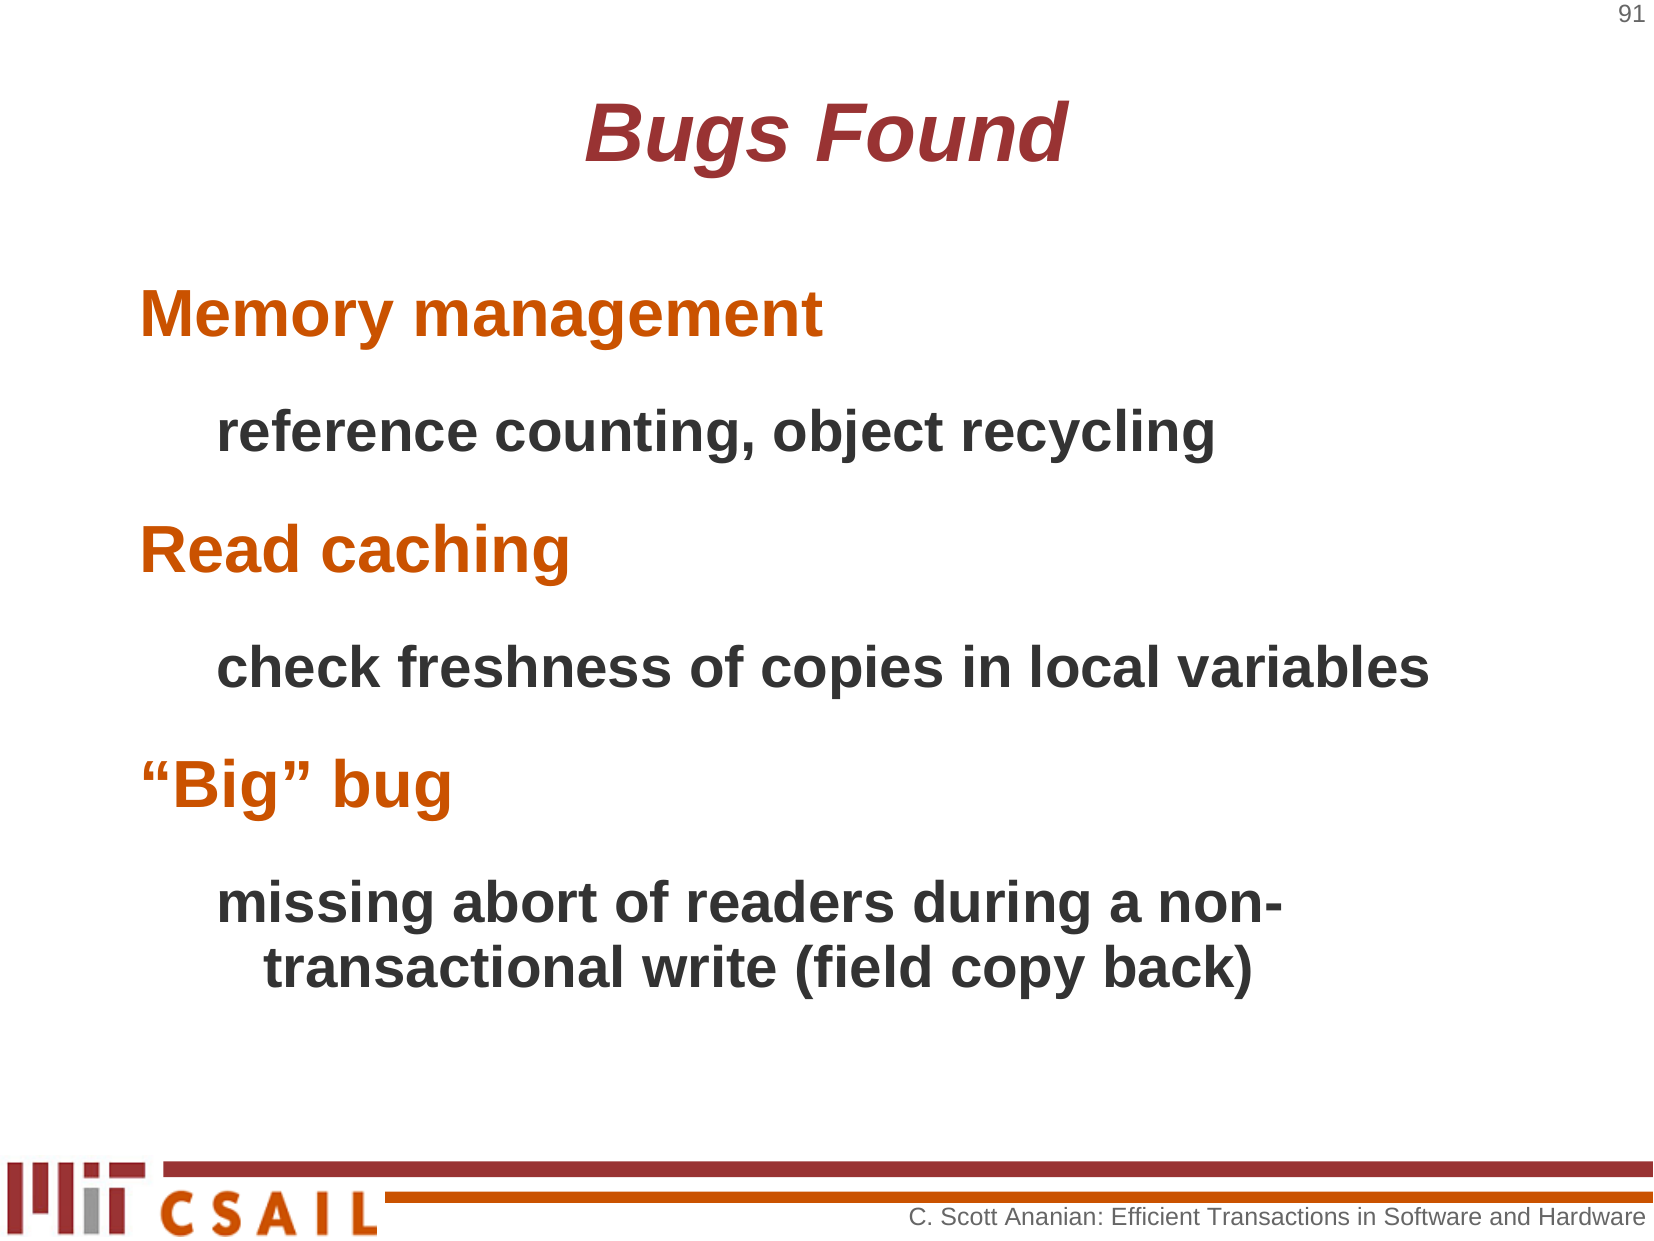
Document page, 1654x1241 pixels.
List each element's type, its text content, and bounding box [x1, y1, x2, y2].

picture [0, 1155, 377, 1237]
title Bugs Found [52, 28, 1601, 237]
list Memory management reference counting, object recycling Read caching check freshness of copies in local variables “Big” bug missing abort of readers during a non-transactional write (field copy back) [121, 275, 1561, 1133]
